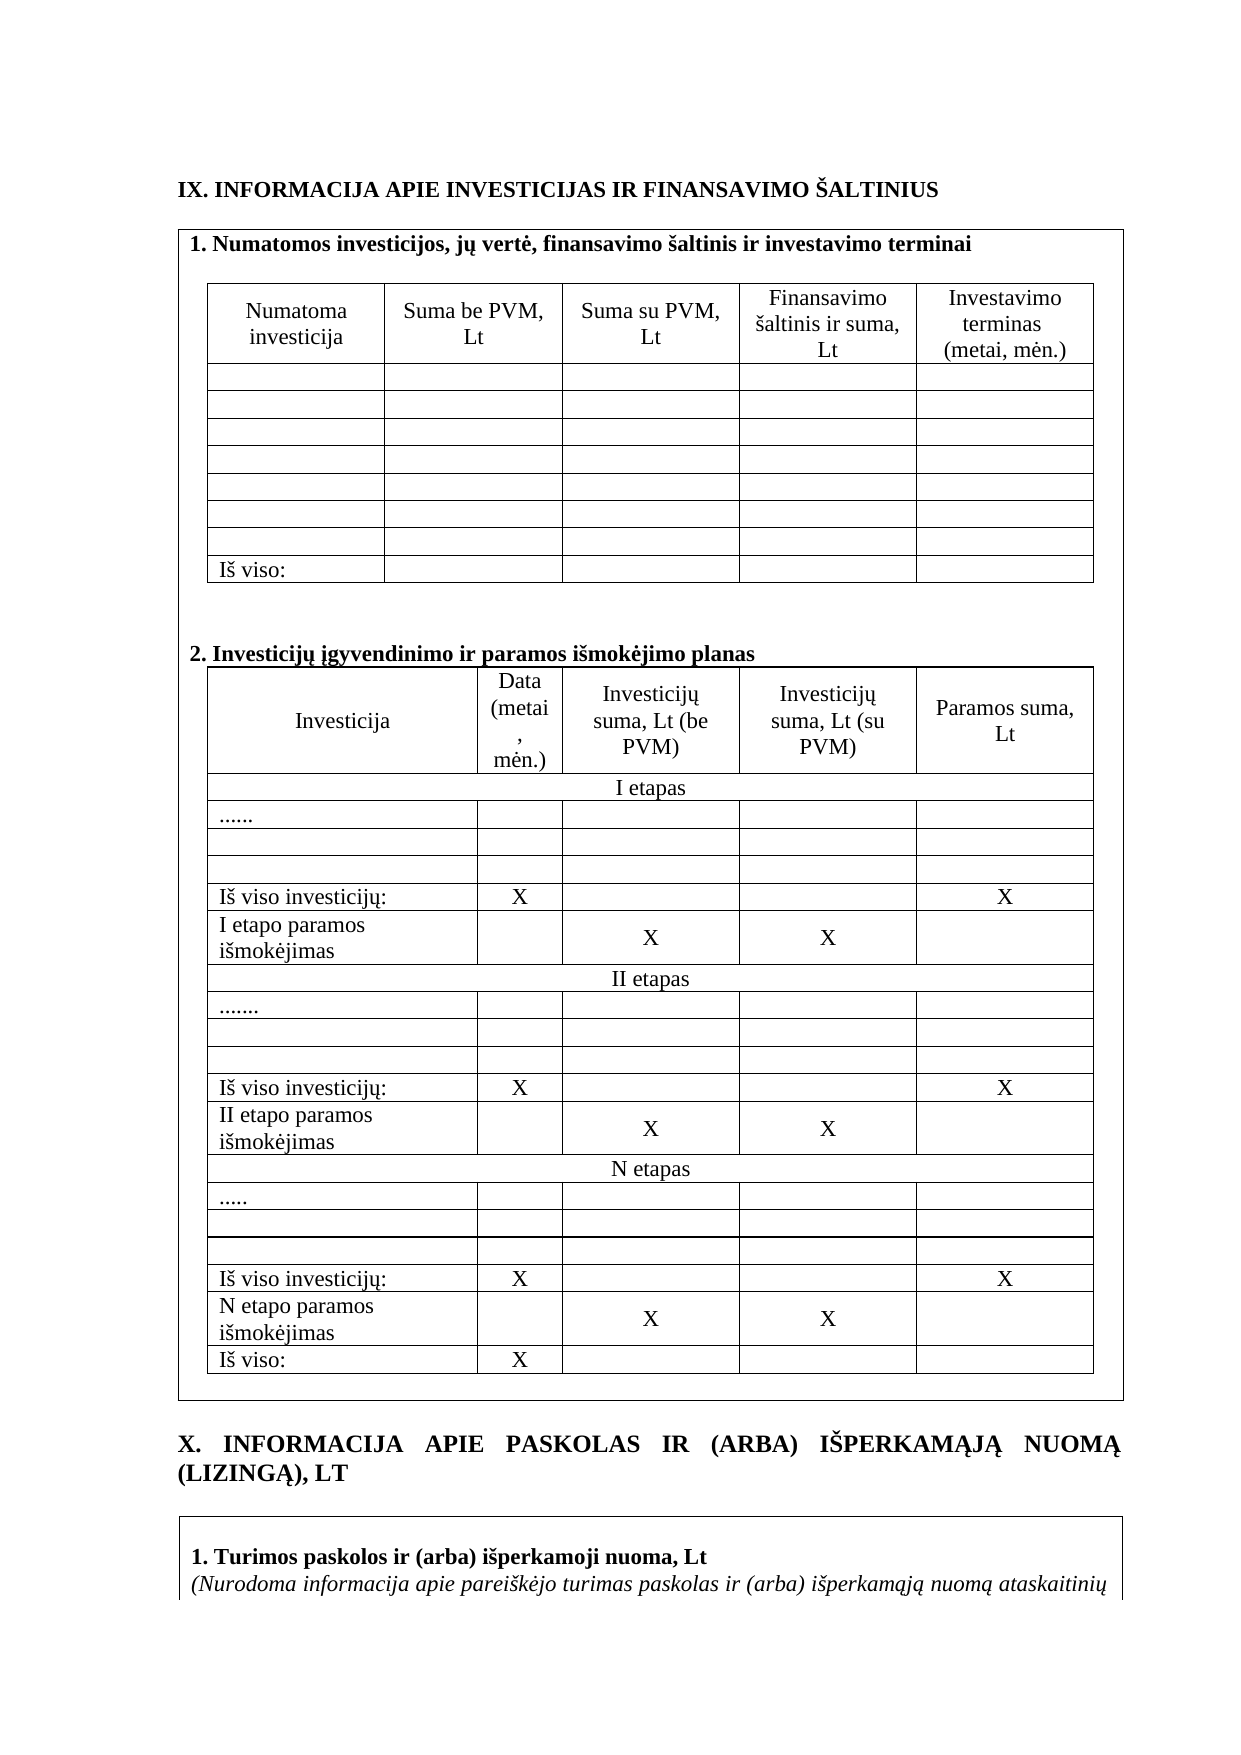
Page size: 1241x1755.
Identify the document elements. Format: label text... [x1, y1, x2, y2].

table_cell [208, 364, 384, 390]
table_cell X [740, 911, 916, 963]
table_cell Investicijų suma, Lt (be PVM) [563, 668, 739, 773]
table_cell [208, 419, 384, 445]
table_cell [917, 419, 1093, 445]
table_cell [385, 419, 562, 445]
table_cell [563, 474, 739, 500]
table_cell [208, 583, 1093, 614]
table_cell [478, 801, 562, 828]
table_cell [563, 556, 739, 582]
table_cell X [563, 911, 739, 963]
text IX. INFORMACIJA APIE INVESTICIJAS IR FINANSAVIMO ŠALTINIUS [177, 176, 1122, 203]
table_cell [478, 1238, 562, 1264]
table_cell [179, 883, 207, 910]
table_cell [1094, 666, 1123, 773]
table_cell X [563, 1292, 739, 1345]
table_cell [179, 1154, 207, 1182]
table_cell [208, 528, 384, 555]
table_cell [208, 1374, 1093, 1400]
table_cell [208, 446, 384, 472]
table_cell [917, 801, 1093, 828]
table_cell [478, 1292, 562, 1345]
table_cell [478, 856, 562, 882]
table_cell I etapo paramos išmokėjimas [208, 911, 477, 963]
table_cell Iš viso investicijų: [208, 1074, 477, 1101]
table_cell X [478, 1346, 562, 1372]
table_cell [563, 1346, 739, 1372]
table_cell [917, 992, 1093, 1018]
table_cell [740, 1019, 916, 1046]
table_cell [1094, 582, 1123, 614]
table_cell [563, 1019, 739, 1046]
table_cell [478, 1102, 562, 1154]
table_cell [478, 1210, 562, 1236]
table_cell [917, 556, 1093, 582]
table_cell [179, 800, 207, 828]
table_cell Investicija [208, 668, 477, 773]
table_cell [917, 911, 1093, 963]
table_cell [917, 829, 1093, 855]
table_cell [179, 1291, 207, 1345]
table_cell [563, 528, 739, 555]
table_cell [563, 992, 739, 1018]
table_cell [1094, 1101, 1123, 1154]
table_cell [385, 391, 562, 418]
table_cell [179, 582, 208, 614]
table_cell Investicijų suma, Lt (su PVM) [740, 668, 916, 773]
table_cell ..... [208, 1183, 477, 1209]
table_cell [179, 1236, 207, 1264]
table_cell N etapas [208, 1155, 1093, 1182]
table_cell [917, 1210, 1093, 1236]
table_cell [917, 1102, 1093, 1154]
table_cell [740, 1183, 916, 1209]
table_cell [478, 1183, 562, 1209]
table_cell [1094, 1209, 1123, 1236]
table_cell [917, 364, 1093, 390]
table_cell [740, 856, 916, 882]
table_cell [563, 446, 739, 472]
table_cell X [917, 1265, 1093, 1291]
table_cell [385, 528, 562, 555]
table_cell [917, 1183, 1093, 1209]
table_cell [1094, 614, 1123, 666]
table_cell [563, 1047, 739, 1073]
table_cell [563, 1183, 739, 1209]
table_cell [179, 991, 207, 1018]
table_cell [208, 501, 384, 527]
table_cell [740, 829, 916, 855]
table_cell ....... [208, 992, 477, 1018]
table_cell [740, 364, 916, 390]
table_cell Investavimo terminas (metai, mėn.) [917, 284, 1093, 363]
table_cell [740, 1074, 916, 1101]
table_cell [740, 884, 916, 910]
table_cell [1094, 800, 1123, 828]
table_cell X [478, 1074, 562, 1101]
table_cell [208, 829, 477, 855]
table_cell [1094, 1264, 1123, 1291]
table_cell [179, 964, 207, 991]
table_cell [740, 474, 916, 500]
table_cell [385, 364, 562, 390]
table_cell [208, 1210, 477, 1236]
table_cell [740, 501, 916, 527]
table_cell [179, 1101, 207, 1154]
table_cell [179, 1264, 207, 1291]
table_cell II etapas [208, 965, 1093, 991]
table_cell [1094, 1182, 1123, 1209]
table_cell [478, 1019, 562, 1046]
table_cell [917, 856, 1093, 882]
table_cell [740, 391, 916, 418]
table_cell [563, 419, 739, 445]
table_cell [563, 364, 739, 390]
table_cell [917, 528, 1093, 555]
table_header 1. Numatomos investicijos, jų vertė, finansavimo šaltinis ir investavimo terminai [179, 230, 1123, 283]
table_cell [179, 1073, 207, 1101]
table_cell [208, 1238, 477, 1264]
table_cell [740, 1265, 916, 1291]
table_cell [179, 1345, 207, 1372]
table_cell [1094, 1073, 1123, 1101]
table_cell [208, 1047, 477, 1073]
table_cell 2. Investicijų įgyvendinimo ir paramos išmokėjimo planas [179, 614, 1093, 666]
table_cell [917, 391, 1093, 418]
table_cell [385, 556, 562, 582]
table_cell [917, 446, 1093, 472]
table_cell [478, 1047, 562, 1073]
table_cell [740, 1346, 916, 1372]
table_cell [563, 829, 739, 855]
table_cell Suma be PVM, Lt [385, 284, 562, 363]
table_cell [740, 992, 916, 1018]
table_cell [1094, 964, 1123, 991]
table_cell [385, 474, 562, 500]
table_cell [179, 1373, 208, 1400]
table_cell [179, 855, 207, 882]
table_cell [179, 666, 207, 773]
table_cell [917, 1019, 1093, 1046]
table_cell [385, 446, 562, 472]
table_cell [1094, 828, 1123, 855]
table_cell [179, 1018, 207, 1046]
table_cell X [478, 1265, 562, 1291]
table_cell [1094, 1018, 1123, 1046]
table_cell X [917, 884, 1093, 910]
table_cell [1094, 1154, 1123, 1182]
table_cell Finansavimo šaltinis ir suma, Lt [740, 284, 916, 363]
table_cell [740, 446, 916, 472]
table_cell [179, 828, 207, 855]
table_cell [208, 391, 384, 418]
table_cell [740, 1047, 916, 1073]
table_cell [1094, 1046, 1123, 1073]
table_cell [1094, 855, 1123, 882]
table_cell [740, 419, 916, 445]
table_cell [1094, 1291, 1123, 1345]
table_cell [740, 528, 916, 555]
table_cell [563, 501, 739, 527]
table_cell X [740, 1102, 916, 1154]
table_cell X [563, 1102, 739, 1154]
table_cell Suma su PVM, Lt [563, 284, 739, 363]
table_cell [208, 474, 384, 500]
table_cell [179, 1046, 207, 1073]
table_cell [740, 556, 916, 582]
table_cell [563, 1238, 739, 1264]
table_cell Iš viso investicijų: [208, 884, 477, 910]
table_cell Numatoma investicija [208, 284, 384, 363]
table_cell X [917, 1074, 1093, 1101]
table_cell [917, 474, 1093, 500]
table_cell II etapo paramos išmokėjimas [208, 1102, 477, 1154]
table_cell [478, 829, 562, 855]
table_cell [917, 1047, 1093, 1073]
table_cell [563, 1210, 739, 1236]
table_cell Iš viso investicijų: [208, 1265, 477, 1291]
table_cell [563, 884, 739, 910]
table_cell [917, 1346, 1093, 1372]
table_cell [1094, 773, 1123, 800]
table_cell [1094, 1236, 1123, 1264]
table_cell X [740, 1292, 916, 1345]
table_cell [179, 1209, 207, 1236]
table_cell [1094, 1373, 1123, 1400]
table_cell [179, 1182, 207, 1209]
table_cell [208, 1019, 477, 1046]
table_cell [740, 1210, 916, 1236]
table_cell [563, 1074, 739, 1101]
table_cell [1094, 991, 1123, 1018]
table_cell I etapas [208, 774, 1093, 800]
table_cell Iš viso: [208, 556, 384, 582]
table_cell [563, 391, 739, 418]
table_cell [1094, 910, 1123, 963]
table_cell [563, 856, 739, 882]
table_cell [1094, 883, 1123, 910]
table_cell ...... [208, 801, 477, 828]
table_cell [179, 773, 207, 800]
table_cell X [478, 884, 562, 910]
table_cell [208, 856, 477, 882]
table_cell [917, 1238, 1093, 1264]
table_cell Iš viso: [208, 1346, 477, 1372]
table_cell [563, 1265, 739, 1291]
table_cell N etapo paramos išmokėjimas [208, 1292, 477, 1345]
table_cell [917, 1292, 1093, 1345]
table_cell [563, 801, 739, 828]
text X. INFORMACIJA APIE PASKOLAS IR (ARBA) IŠPERKAMĄJĄ NUOMĄ (LIZINGĄ), LT [177, 1429, 1122, 1487]
table_cell [917, 501, 1093, 527]
table_cell [179, 910, 207, 963]
table_cell [1094, 283, 1123, 582]
table_cell [179, 283, 207, 582]
table_cell Paramos suma, Lt [917, 668, 1093, 773]
table_cell [740, 801, 916, 828]
table_cell [478, 911, 562, 963]
table_header 1. Turimos paskolos ir (arba) išperkamoji nuoma, Lt (Nurodoma informacija apie pareiškėjo turimas paskolas ir (arba) išperkamąją nuomą ataskaitinių [180, 1517, 1122, 1600]
table_cell [740, 1238, 916, 1264]
table_cell Data (metai, mėn.) [478, 668, 562, 773]
table_cell [478, 992, 562, 1018]
table_cell [1094, 1345, 1123, 1372]
table_cell [385, 501, 562, 527]
